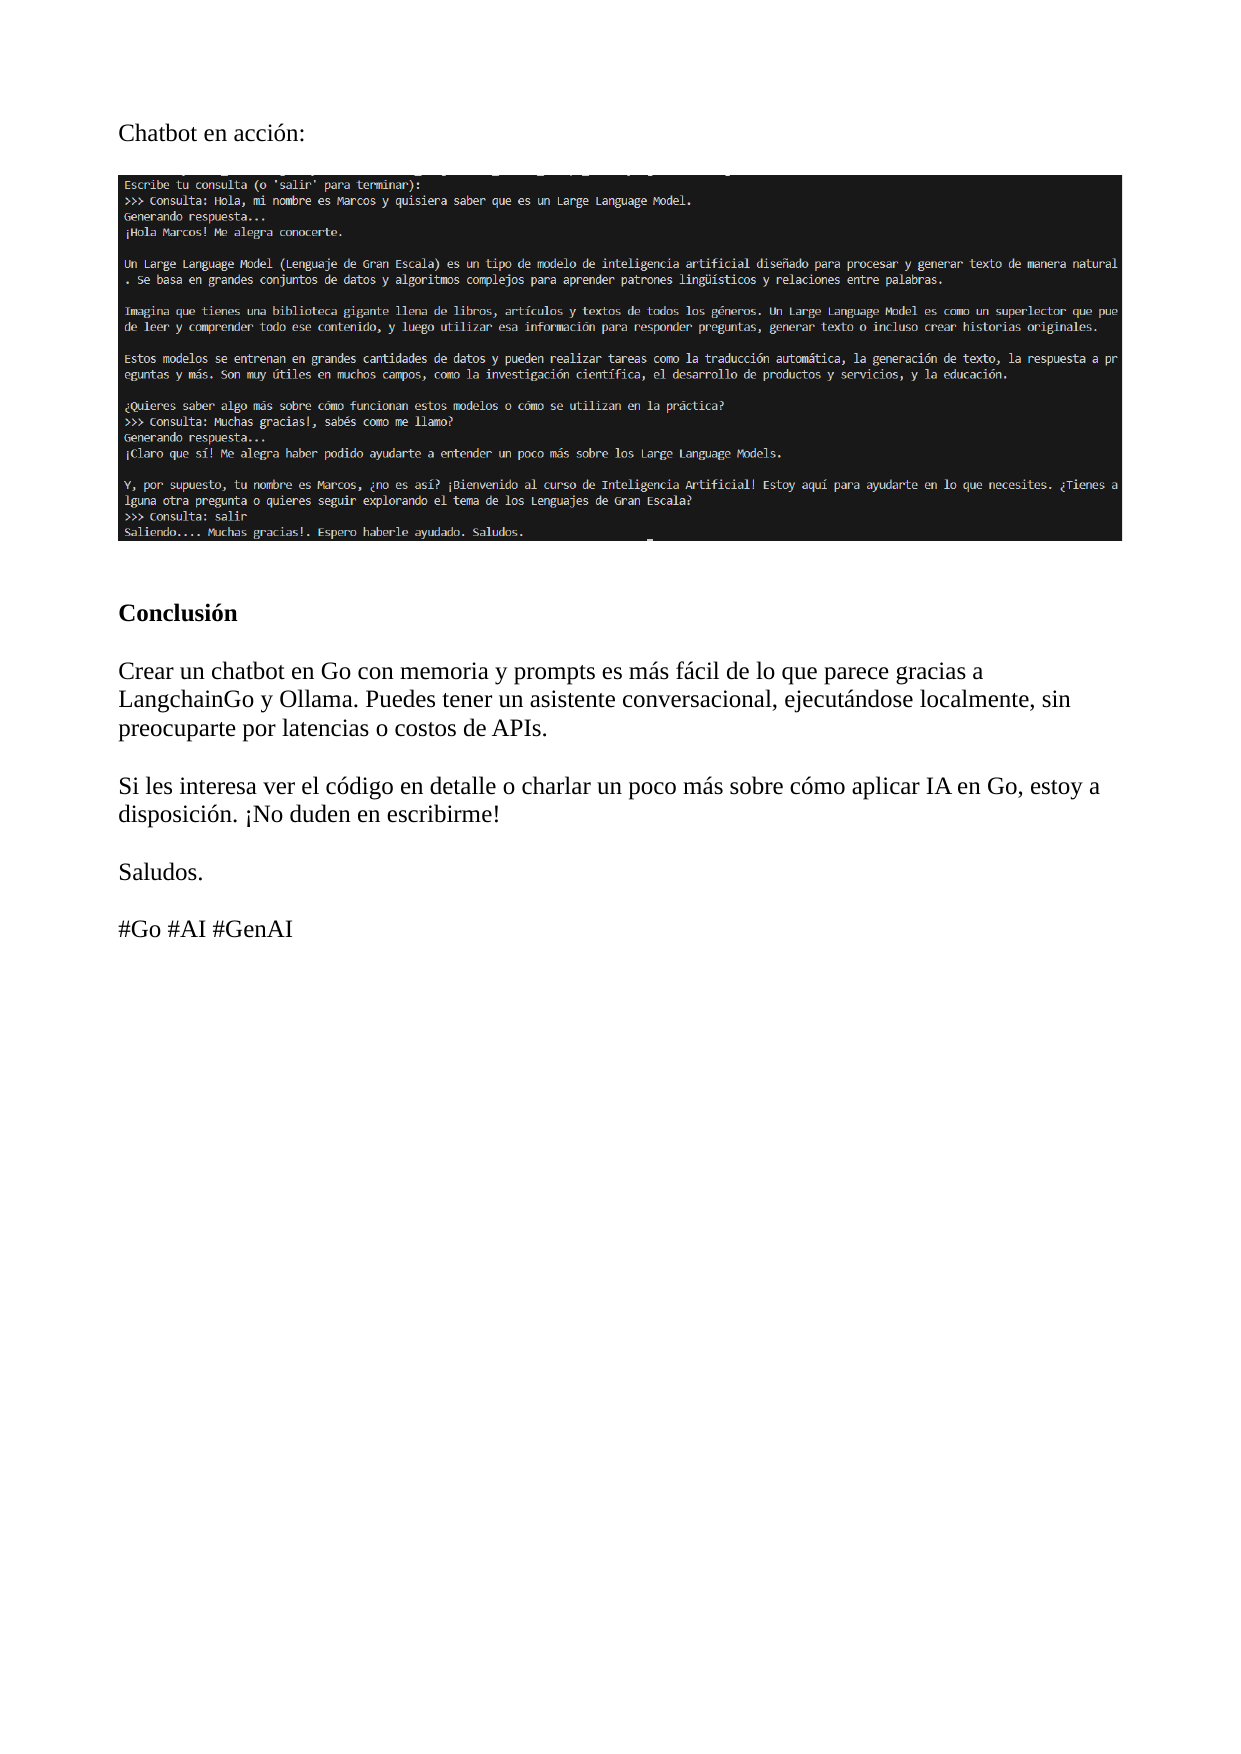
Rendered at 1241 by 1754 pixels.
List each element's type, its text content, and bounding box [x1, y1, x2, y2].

text Conclusión Crear un chatbot en Go con memoria y prompts es más fácil de lo que parece gracias a LangchainGo y Ollama. Puedes tener un asistente conversacional, ejecutándose localmente, sin preocuparte por latencias o costos de APIs. [118, 569, 1122, 742]
picture [118, 175, 1123, 541]
text Chatbot en acción: [118, 118, 1122, 147]
text Si les interesa ver el código en detalle o charlar un poco más sobre cómo aplicar IA en Go, estoy a disposición. ¡No duden en escribirme! [118, 771, 1122, 828]
text #Go #AI #GenAI [118, 914, 1122, 943]
text Saludos. [118, 857, 1122, 886]
